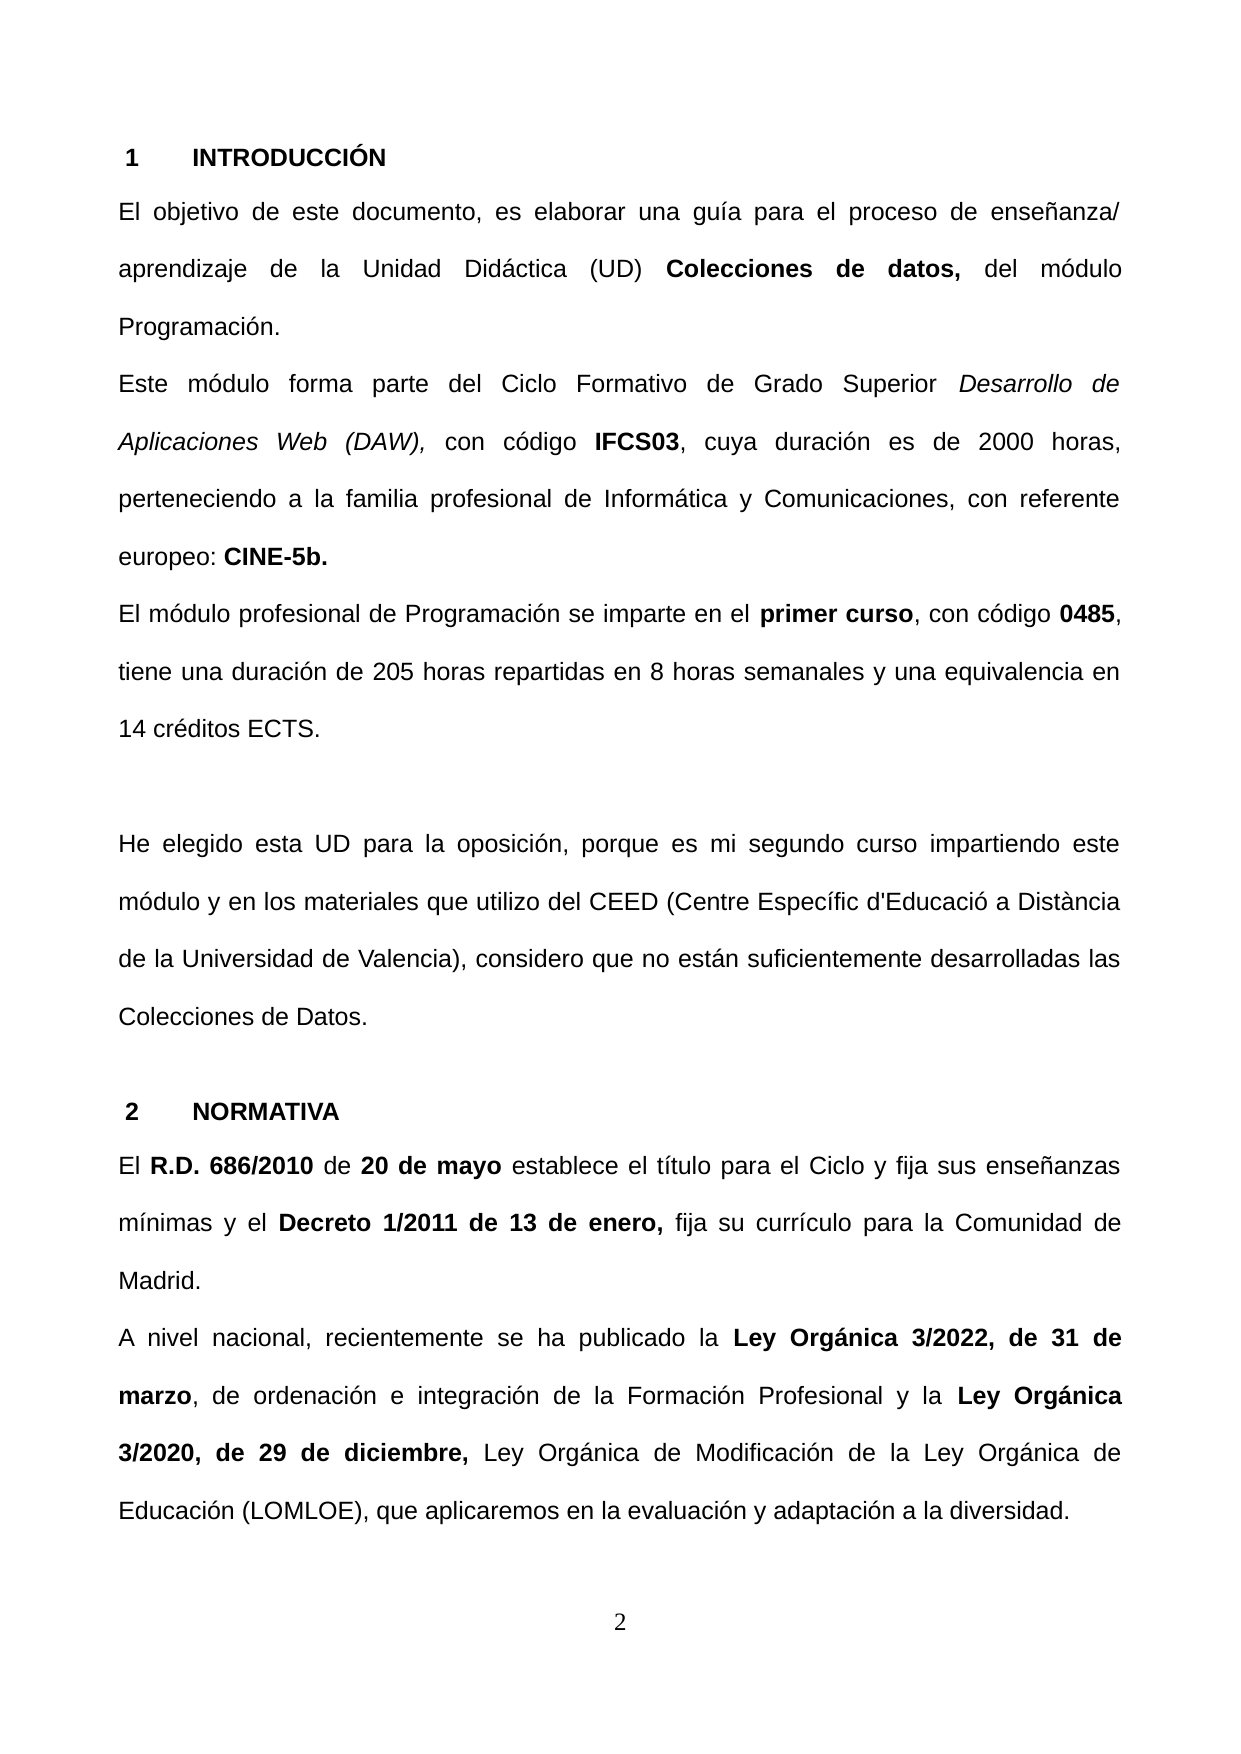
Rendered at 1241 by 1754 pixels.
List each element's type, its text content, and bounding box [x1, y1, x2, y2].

text El objetivo de este documento, es elaborar una guía para el proceso de enseñanza/ aprendizaje de la Unidad Didáctica (UD) Colecciones de datos, del módulo Programación. [118, 197, 1122, 341]
subtitle INTRODUCCIÓN [118, 143, 1122, 172]
text He elegido esta UD para la oposición, porque es mi segundo curso impartiendo este módulo y en los materiales que utilizo del CEED (Centre Específic d'Educació a Distància de la Universidad de Valencia), considero que no están suficientemente desarrolladas las Colecciones de Datos. [118, 829, 1122, 1031]
text El módulo profesional de Programación se imparte en el primer curso, con código 0485, tiene una duración de 205 horas repartidas en 8 horas semanales y una equivalencia en 14 créditos ECTS. [118, 599, 1122, 743]
subtitle NORMATIVA [118, 1097, 1122, 1126]
text A nivel nacional, recientemente se ha publicado la Ley Orgánica 3/2022, de 31 de marzo, de ordenación e integración de la Formación Profesional y la Ley Orgánica 3/2020, de 29 de diciembre, Ley Orgánica de Modificación de la Ley Orgánica de Educación (LOMLOE), que aplicaremos en la evaluación y adaptación a la diversidad. [118, 1323, 1122, 1524]
text Este módulo forma parte del Ciclo Formativo de Grado Superior Desarrollo de Aplicaciones Web (DAW), con código IFCS03, cuya duración es de 2000 horas, perteneciendo a la familia profesional de Informática y Comunicaciones, con referente europeo: CINE-5b. [118, 369, 1122, 571]
text El R.D. 686/2010 de 20 de mayo establece el título para el Ciclo y fija sus enseñanzas mínimas y el Decreto 1/2011 de 13 de enero, fija su currículo para la Comunidad de Madrid. [118, 1151, 1122, 1294]
